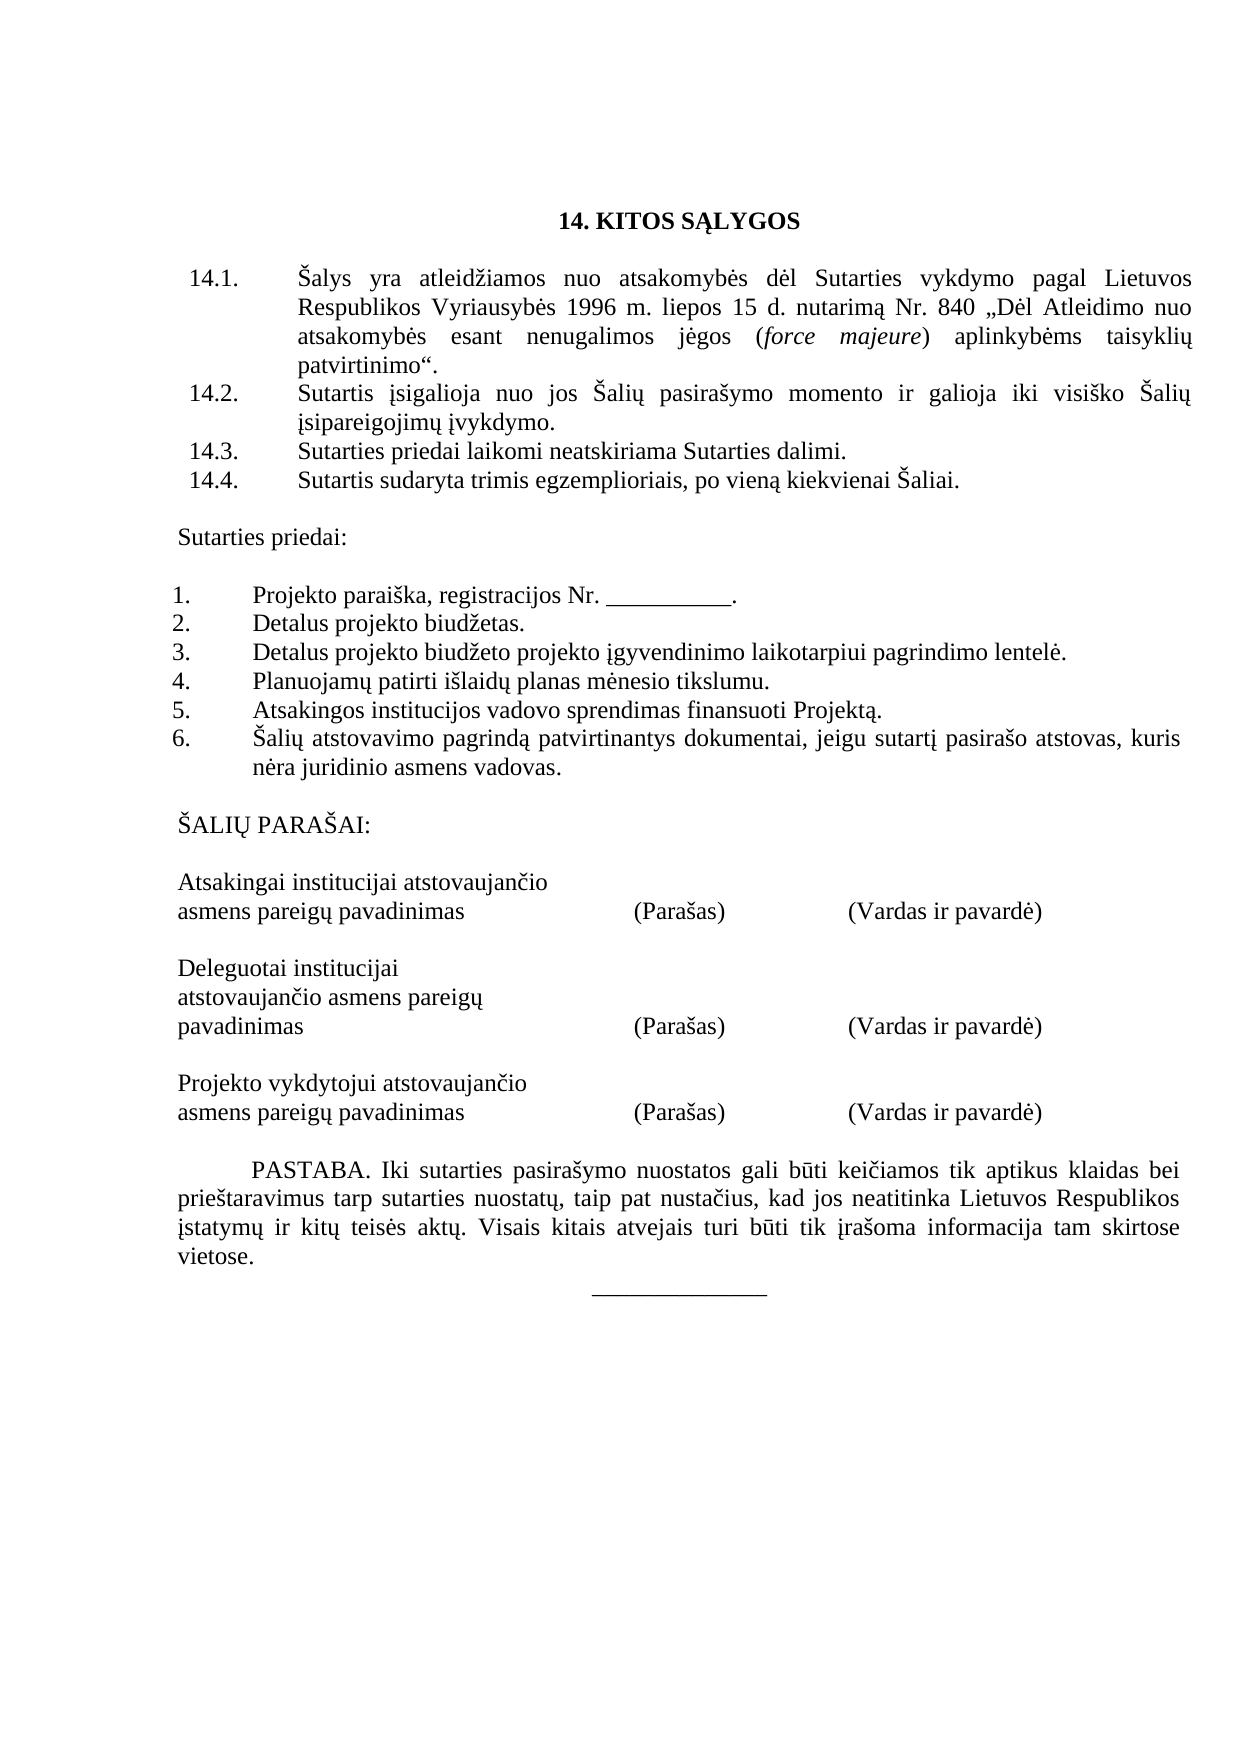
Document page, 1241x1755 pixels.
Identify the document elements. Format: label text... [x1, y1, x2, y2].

text Atsakingai institucijai atstovaujančio [177, 867, 1181, 896]
text atstovaujančio asmens pareigų [177, 982, 1181, 1011]
table_cell Sutarties priedai laikomi neatskiriama Sutarties dalimi. [286, 436, 1204, 465]
text 14. KITOS SĄLYGOS [177, 206, 1181, 235]
text 6. Šalių atstovavimo pagrindą patvirtinantys dokumentai, jeigu sutartį pasirašo atstovas, kuris nėra juridinio asmens vadovas. [172, 723, 1181, 781]
text 5. Atsakingos institucijos vadovo sprendimas finansuoti Projektą. [172, 695, 1181, 723]
text 1. Projekto paraiška, registracijos Nr. __________. [172, 580, 1181, 608]
table_header Šalys yra atleidžiamos nuo atsakomybės dėl Sutarties vykdymo pagal Lietuvos Respublikos Vyriausybės 1996 m. liepos 15 d. nutarimą Nr. 840 „Dėl Atleidimo nuo atsakomybės esant nenugalimos jėgos (force majeure) aplinkybėms taisyklių patvirtinimo“. [286, 264, 1204, 378]
text ______________ [177, 1270, 1181, 1298]
table_cell 14.4. [177, 465, 286, 493]
text asmens pareigų pavadinimas (Parašas) (Vardas ir pavardė) [177, 1097, 1181, 1126]
table_cell 14.3. [177, 436, 286, 465]
text ŠALIŲ PARAŠAI: [177, 810, 1181, 838]
text Sutarties priedai: [177, 522, 1181, 551]
text PASTABA. Iki sutarties pasirašymo nuostatos gali būti keičiamos tik aptikus klaidas bei prieštaravimus tarp sutarties nuostatų, taip pat nustačius, kad jos neatitinka Lietuvos Respublikos įstatymų ir kitų teisės aktų. Visais kitais atvejais turi būti tik įrašoma informacija tam skirtose vietose. [177, 1155, 1181, 1270]
table_cell Sutartis įsigalioja nuo jos Šalių pasirašymo momento ir galioja iki visiško Šalių įsipareigojimų įvykdymo. [286, 379, 1204, 436]
text pavadinimas (Parašas) (Vardas ir pavardė) [177, 1011, 1181, 1040]
text 3. Detalus projekto biudžeto projekto įgyvendinimo laikotarpiui pagrindimo lentelė. [172, 637, 1181, 666]
text Deleguotai institucijai [177, 953, 1181, 982]
text 4. Planuojamų patirti išlaidų planas mėnesio tikslumu. [172, 666, 1181, 695]
table_cell 14.2. [177, 379, 286, 436]
table_header 14.1. [177, 264, 286, 378]
text Projekto vykdytojui atstovaujančio [177, 1068, 1181, 1097]
text asmens pareigų pavadinimas (Parašas) (Vardas ir pavardė) [177, 896, 1181, 925]
text 2. Detalus projekto biudžetas. [172, 608, 1181, 637]
table_cell Sutartis sudaryta trimis egzemplioriais, po vieną kiekvienai Šaliai. [286, 465, 1204, 493]
